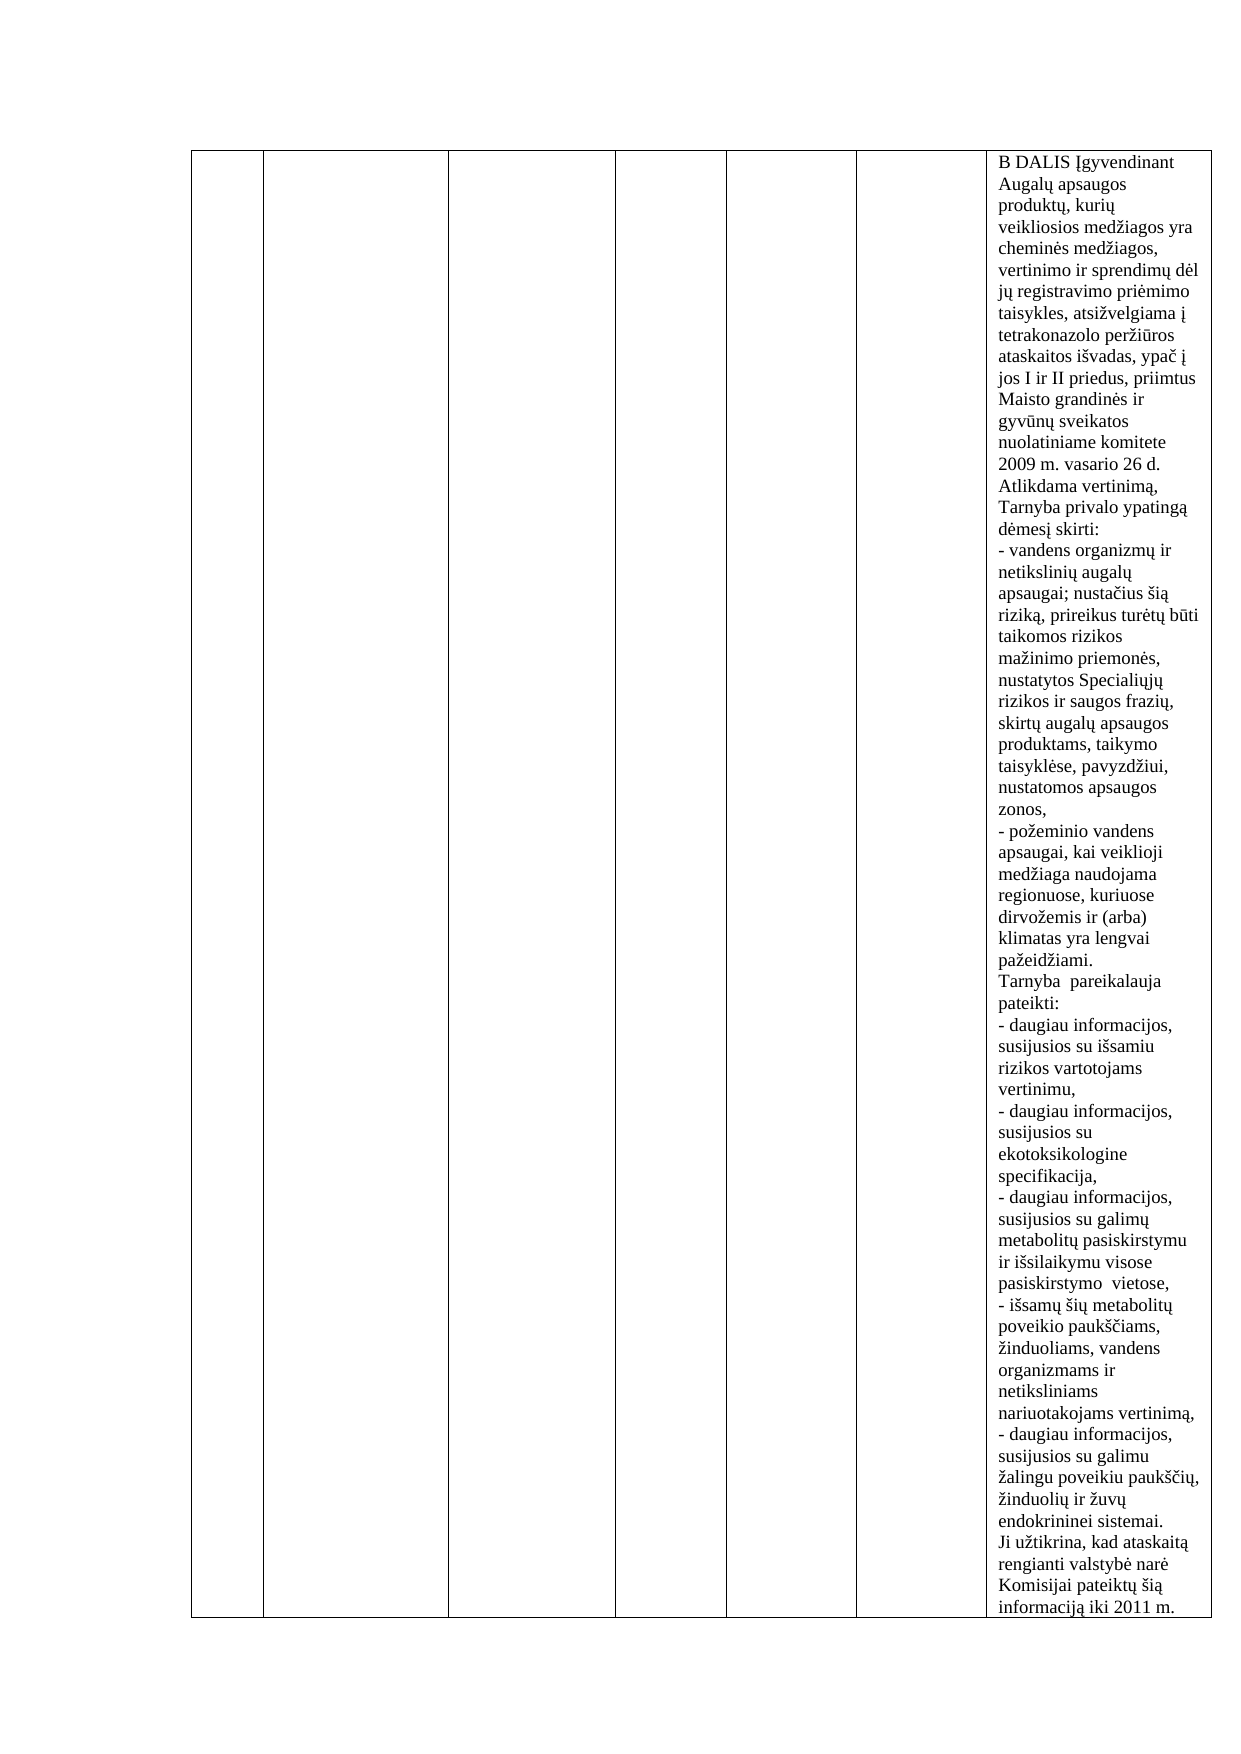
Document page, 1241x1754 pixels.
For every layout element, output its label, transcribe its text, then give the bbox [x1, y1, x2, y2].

table_cell [264, 151, 448, 1617]
table_cell [727, 151, 856, 1617]
table_cell [192, 151, 263, 1617]
table_cell [616, 151, 726, 1617]
table_cell B DALIS Įgyvendinant Augalų apsaugos produktų, kurių veikliosios medžiagos yra cheminės medžiagos, vertinimo ir sprendimų dėl jų registravimo priėmimo taisykles, atsižvelgiama į tetrakonazolo peržiūros ataskaitos išvadas, ypač į jos I ir II priedus, priimtus Maisto grandinės ir gyvūnų sveikatos nuolatiniame komitete 2009 m. vasario 26 d. Atlikdama vertinimą, Tarnyba privalo ypatingą dėmesį skirti: - vandens organizmų ir netikslinių augalų apsaugai; nustačius šią riziką, prireikus turėtų būti taikomos rizikos mažinimo priemonės, nustatytos Specialiųjų rizikos ir saugos frazių, skirtų augalų apsaugos produktams, taikymo taisyklėse, pavyzdžiui, nustatomos apsaugos zonos, - požeminio vandens apsaugai, kai veiklioji medžiaga naudojama regionuose, kuriuose dirvožemis ir (arba) klimatas yra lengvai pažeidžiami. Tarnyba pareikalauja pateikti: - daugiau informacijos, susijusios su išsamiu rizikos vartotojams vertinimu, - daugiau informacijos, susijusios su ekotoksikologine specifikacija, - daugiau informacijos, susijusios su galimų metabolitų pasiskirstymu ir išsilaikymu visose pasiskirstymo vietose, - išsamų šių metabolitų poveikio paukščiams, žinduoliams, vandens organizmams ir netiksliniams nariuotakojams vertinimą, - daugiau informacijos, susijusios su galimu žalingu poveikiu paukščių, žinduolių ir žuvų endokrininei sistemai. Ji užtikrina, kad ataskaitą rengianti valstybė narė Komisijai pateiktų šią informaciją iki 2011 m. [987, 151, 1211, 1617]
table_cell [857, 151, 986, 1617]
table_cell [187, 150, 191, 1617]
table_cell [449, 151, 615, 1617]
